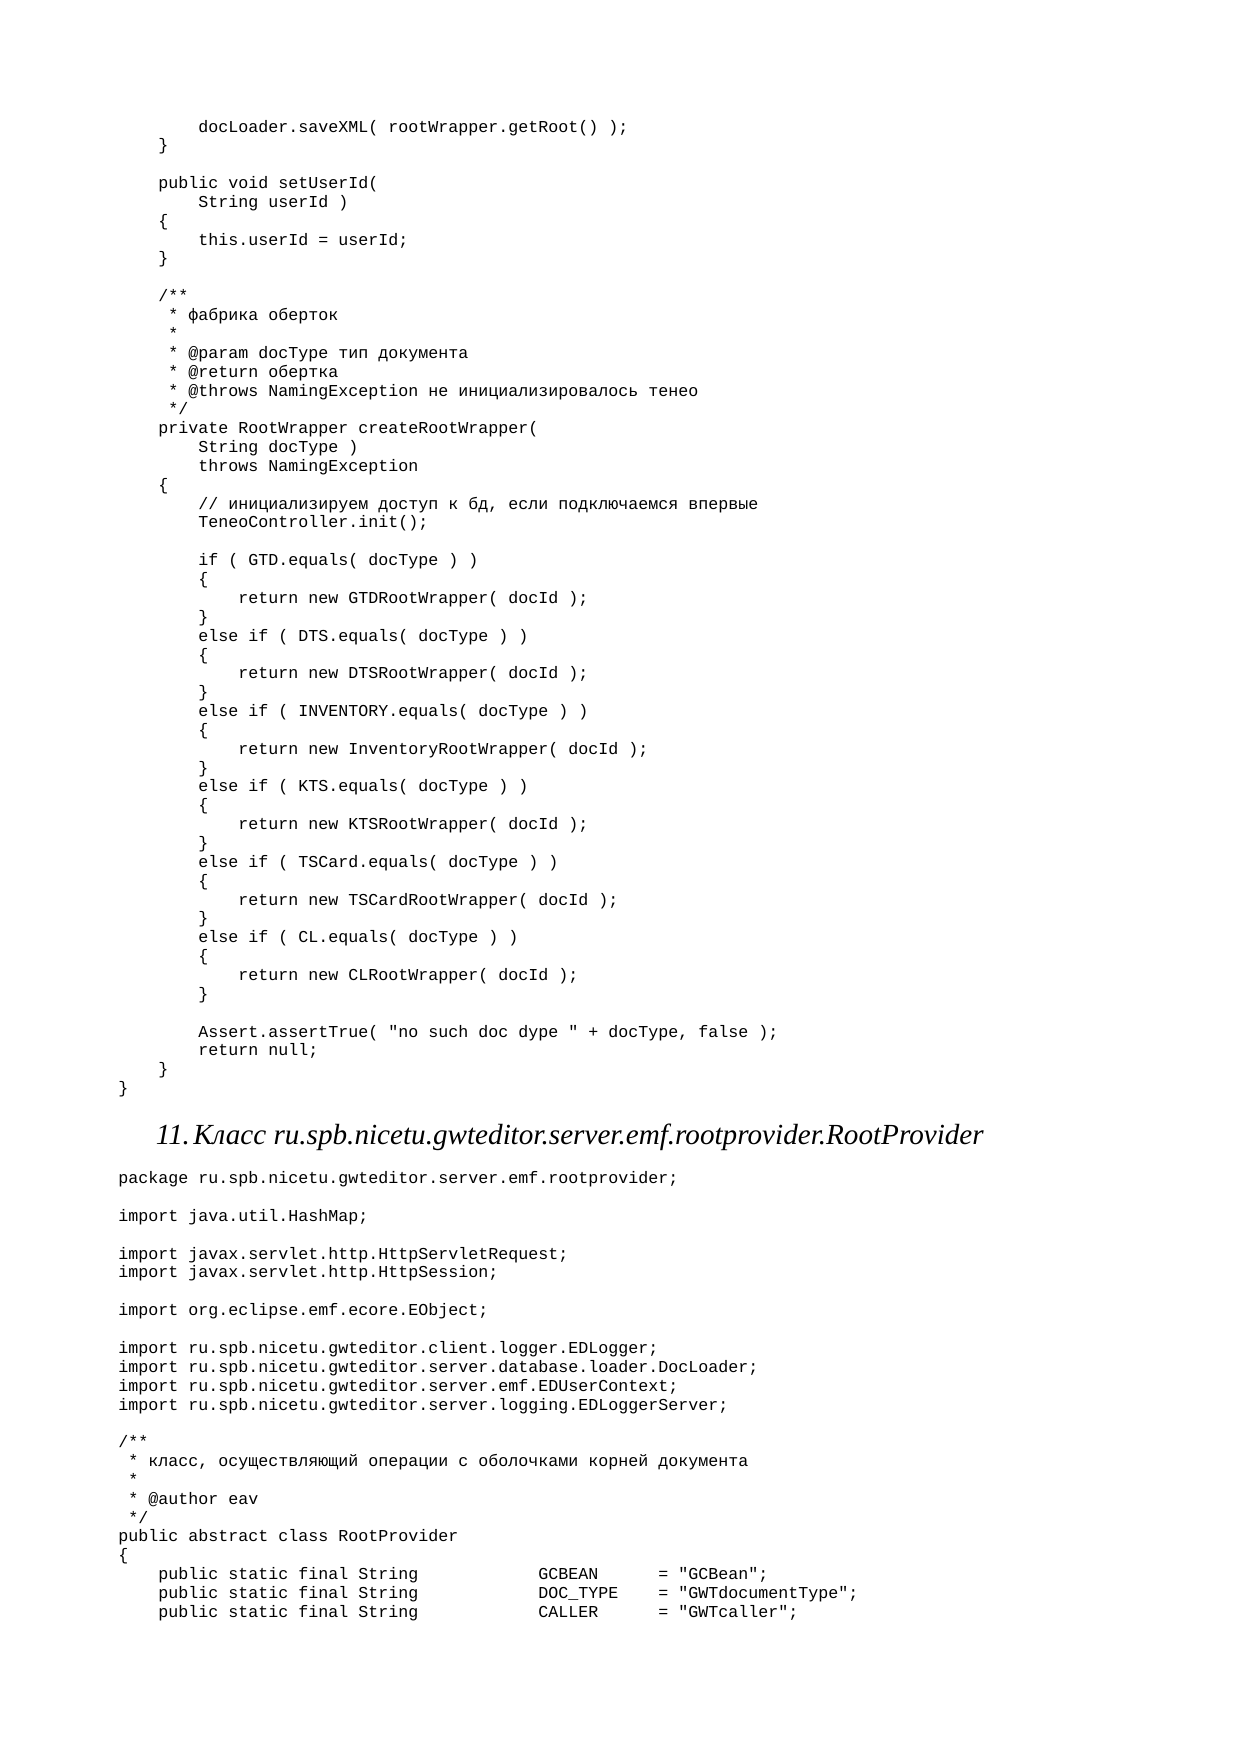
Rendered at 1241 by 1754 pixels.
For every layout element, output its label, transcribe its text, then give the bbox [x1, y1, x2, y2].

text { [118, 476, 1122, 495]
text return new CLRootWrapper( docId ); [118, 967, 1122, 985]
text return new DTSRootWrapper( docId ); [118, 665, 1122, 684]
text { [118, 1547, 1122, 1566]
text else if ( INVENTORY.equals( docType ) ) [118, 703, 1122, 721]
text else if ( CL.equals( docType ) ) [118, 929, 1122, 948]
text if ( GTD.equals( docType ) ) [118, 552, 1122, 571]
text import javax.servlet.http.HttpSession; [118, 1264, 1122, 1283]
text String userId ) [118, 193, 1122, 212]
text throws NamingException [118, 457, 1122, 476]
text * [118, 326, 1122, 344]
text import ru.spb.nicetu.gwteditor.client.logger.EDLogger; [118, 1339, 1122, 1358]
text public void setUserId( [118, 175, 1122, 193]
text { [118, 948, 1122, 967]
text } [118, 137, 1122, 156]
text docLoader.saveXML( rootWrapper.getRoot() ); [118, 118, 1122, 137]
text import ru.spb.nicetu.gwteditor.server.database.loader.DocLoader; [118, 1358, 1122, 1377]
text import ru.spb.nicetu.gwteditor.server.logging.EDLoggerServer; [118, 1396, 1122, 1415]
text */ [118, 401, 1122, 420]
text } [118, 608, 1122, 627]
text return null; [118, 1042, 1122, 1061]
text else if ( TSCard.equals( docType ) ) [118, 853, 1122, 872]
text { [118, 571, 1122, 589]
text /** [118, 288, 1122, 307]
text private RootWrapper createRootWrapper( [118, 420, 1122, 439]
text * @param docType тип документа [118, 344, 1122, 363]
text * [118, 1471, 1122, 1490]
text import java.util.HashMap; [118, 1207, 1122, 1226]
text public abstract class RootProvider [118, 1528, 1122, 1547]
text // инициализируем доступ к бд, если подключаемся впервые [118, 495, 1122, 514]
text * класс, осуществляющий операции с оболочками корней документа [118, 1453, 1122, 1471]
list Класс ru.spb.nicetu.gwteditor.server.emf.rootprovider.RootProvider [156, 1117, 1122, 1151]
text /** [118, 1434, 1122, 1453]
text import javax.servlet.http.HttpServletRequest; [118, 1245, 1122, 1264]
text } [118, 759, 1122, 778]
text public static final String GCBEAN = "GCBean"; [118, 1566, 1122, 1584]
text } [118, 250, 1122, 269]
text package ru.spb.nicetu.gwteditor.server.emf.rootprovider; [118, 1170, 1122, 1189]
text else if ( KTS.equals( docType ) ) [118, 778, 1122, 797]
text } [118, 1061, 1122, 1080]
text else if ( DTS.equals( docType ) ) [118, 627, 1122, 646]
text String docType ) [118, 439, 1122, 457]
text public static final String DOC_TYPE = "GWTdocumentType"; [118, 1584, 1122, 1603]
text { [118, 721, 1122, 740]
text } [118, 834, 1122, 853]
text } [118, 684, 1122, 703]
text } [118, 910, 1122, 929]
text return new InventoryRootWrapper( docId ); [118, 740, 1122, 759]
text return new GTDRootWrapper( docId ); [118, 589, 1122, 608]
text import ru.spb.nicetu.gwteditor.server.emf.EDUserContext; [118, 1377, 1122, 1396]
text } [118, 985, 1122, 1004]
text { [118, 872, 1122, 891]
text public static final String CALLER = "GWTcaller"; [118, 1603, 1122, 1622]
text * @throws NamingException не инициализировалось тенео [118, 382, 1122, 401]
text TeneoController.init(); [118, 514, 1122, 533]
text return new TSCardRootWrapper( docId ); [118, 891, 1122, 910]
text import org.eclipse.emf.ecore.EObject; [118, 1302, 1122, 1321]
text */ [118, 1509, 1122, 1528]
text this.userId = userId; [118, 231, 1122, 250]
text { [118, 797, 1122, 816]
text { [118, 212, 1122, 231]
text return new KTSRootWrapper( docId ); [118, 816, 1122, 834]
text * @author eav [118, 1490, 1122, 1509]
text Assert.assertTrue( "no such doc dype " + docType, false ); [118, 1023, 1122, 1042]
text { [118, 646, 1122, 665]
text } [118, 1080, 1122, 1098]
text * фабрика оберток [118, 307, 1122, 326]
text * @return обертка [118, 363, 1122, 382]
